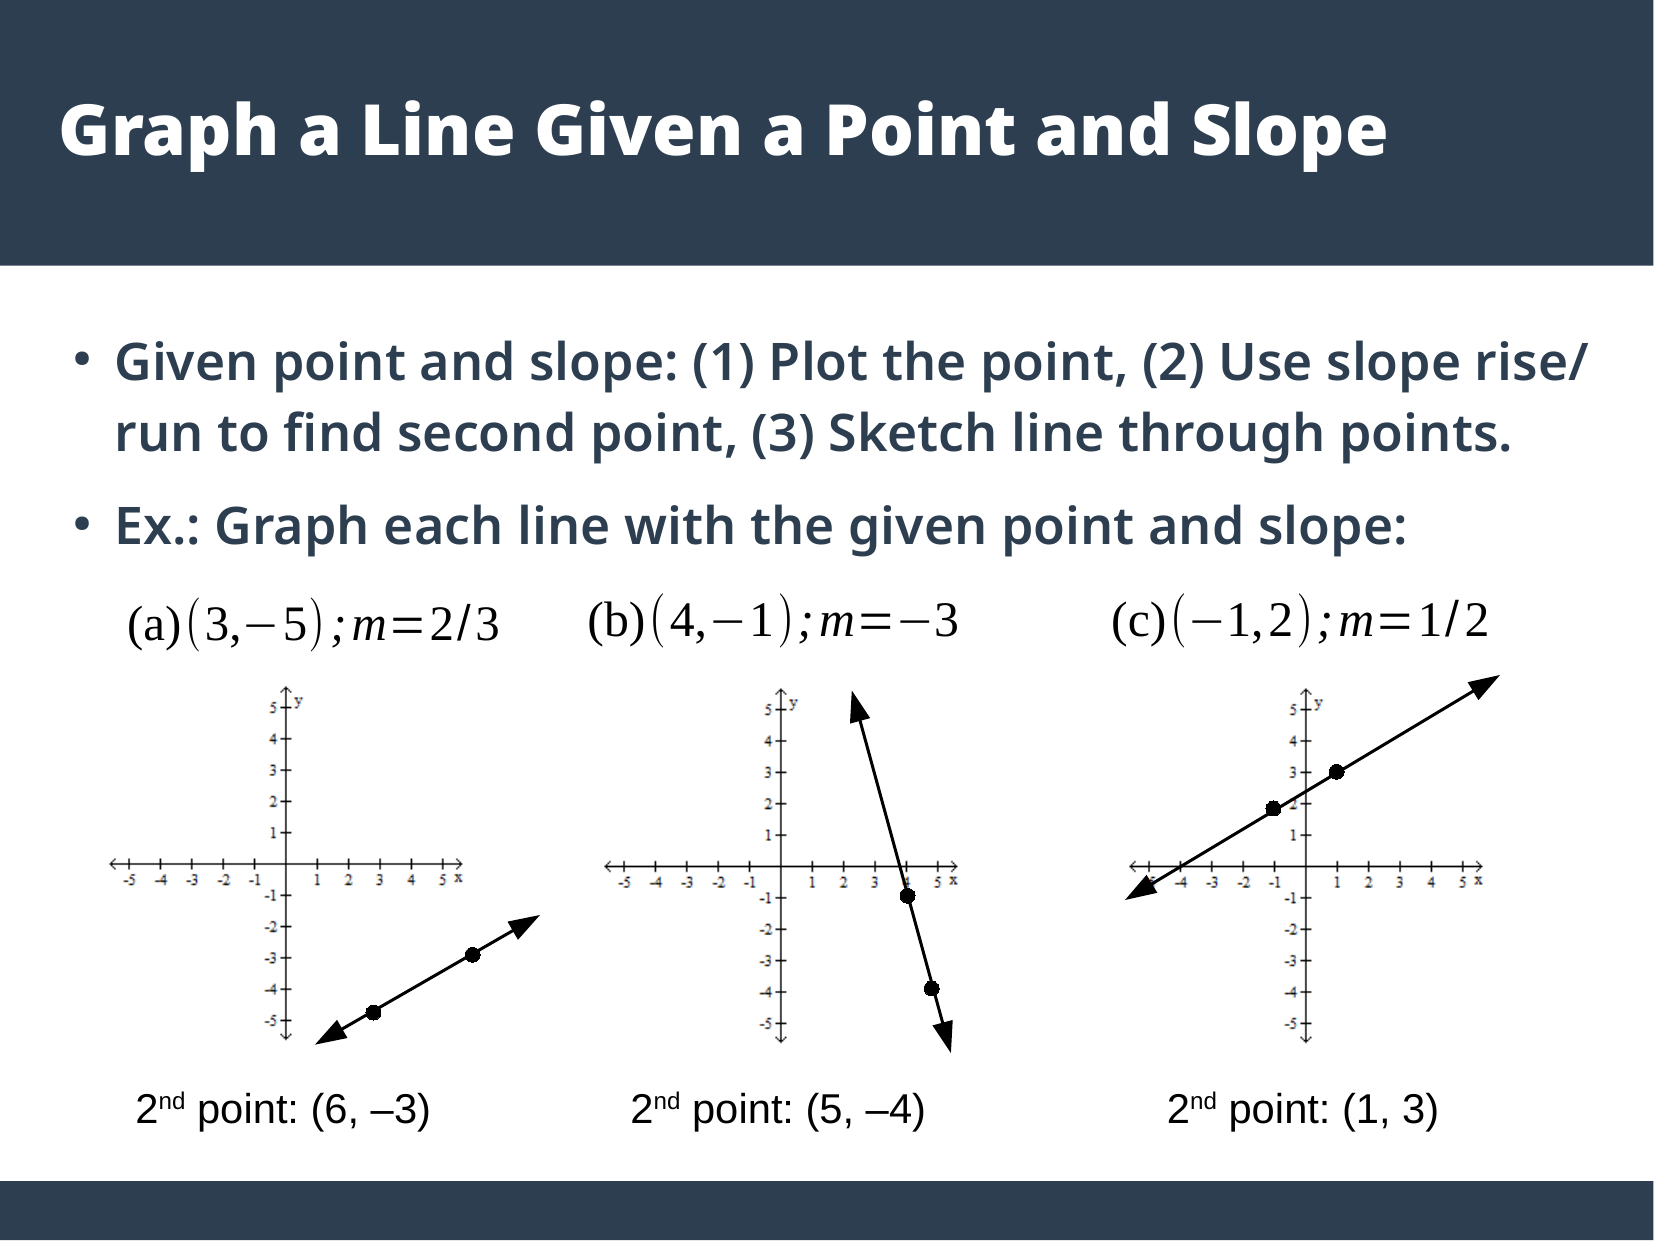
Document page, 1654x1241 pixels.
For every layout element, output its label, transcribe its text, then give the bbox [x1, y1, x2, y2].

text_box [1265, 800, 1281, 816]
picture [319, 960, 469, 1045]
picture [1125, 690, 1489, 1048]
text_box [465, 947, 481, 963]
title Graph a Line Given a Point and Slope [59, 49, 1595, 207]
picture [600, 684, 964, 1048]
chart [581, 591, 967, 649]
list Given point and slope: (1) Plot the point, (2) Use slope rise/ run to find second point, (3) Sketch line through points. Ex.: Graph each line with the given point and slope: [59, 324, 1595, 582]
text_box 2nd point: (6, –3) [120, 1078, 447, 1142]
text_box [900, 888, 916, 904]
chart [120, 595, 507, 652]
text_box [365, 1005, 381, 1021]
text_box 2nd point: (1, 3) [1152, 1078, 1455, 1142]
chart [1104, 591, 1496, 649]
text_box 2nd point: (5, –4) [615, 1078, 942, 1142]
picture [1125, 684, 1471, 898]
text_box [1329, 764, 1345, 780]
picture [105, 682, 469, 1045]
text_box [924, 980, 940, 996]
